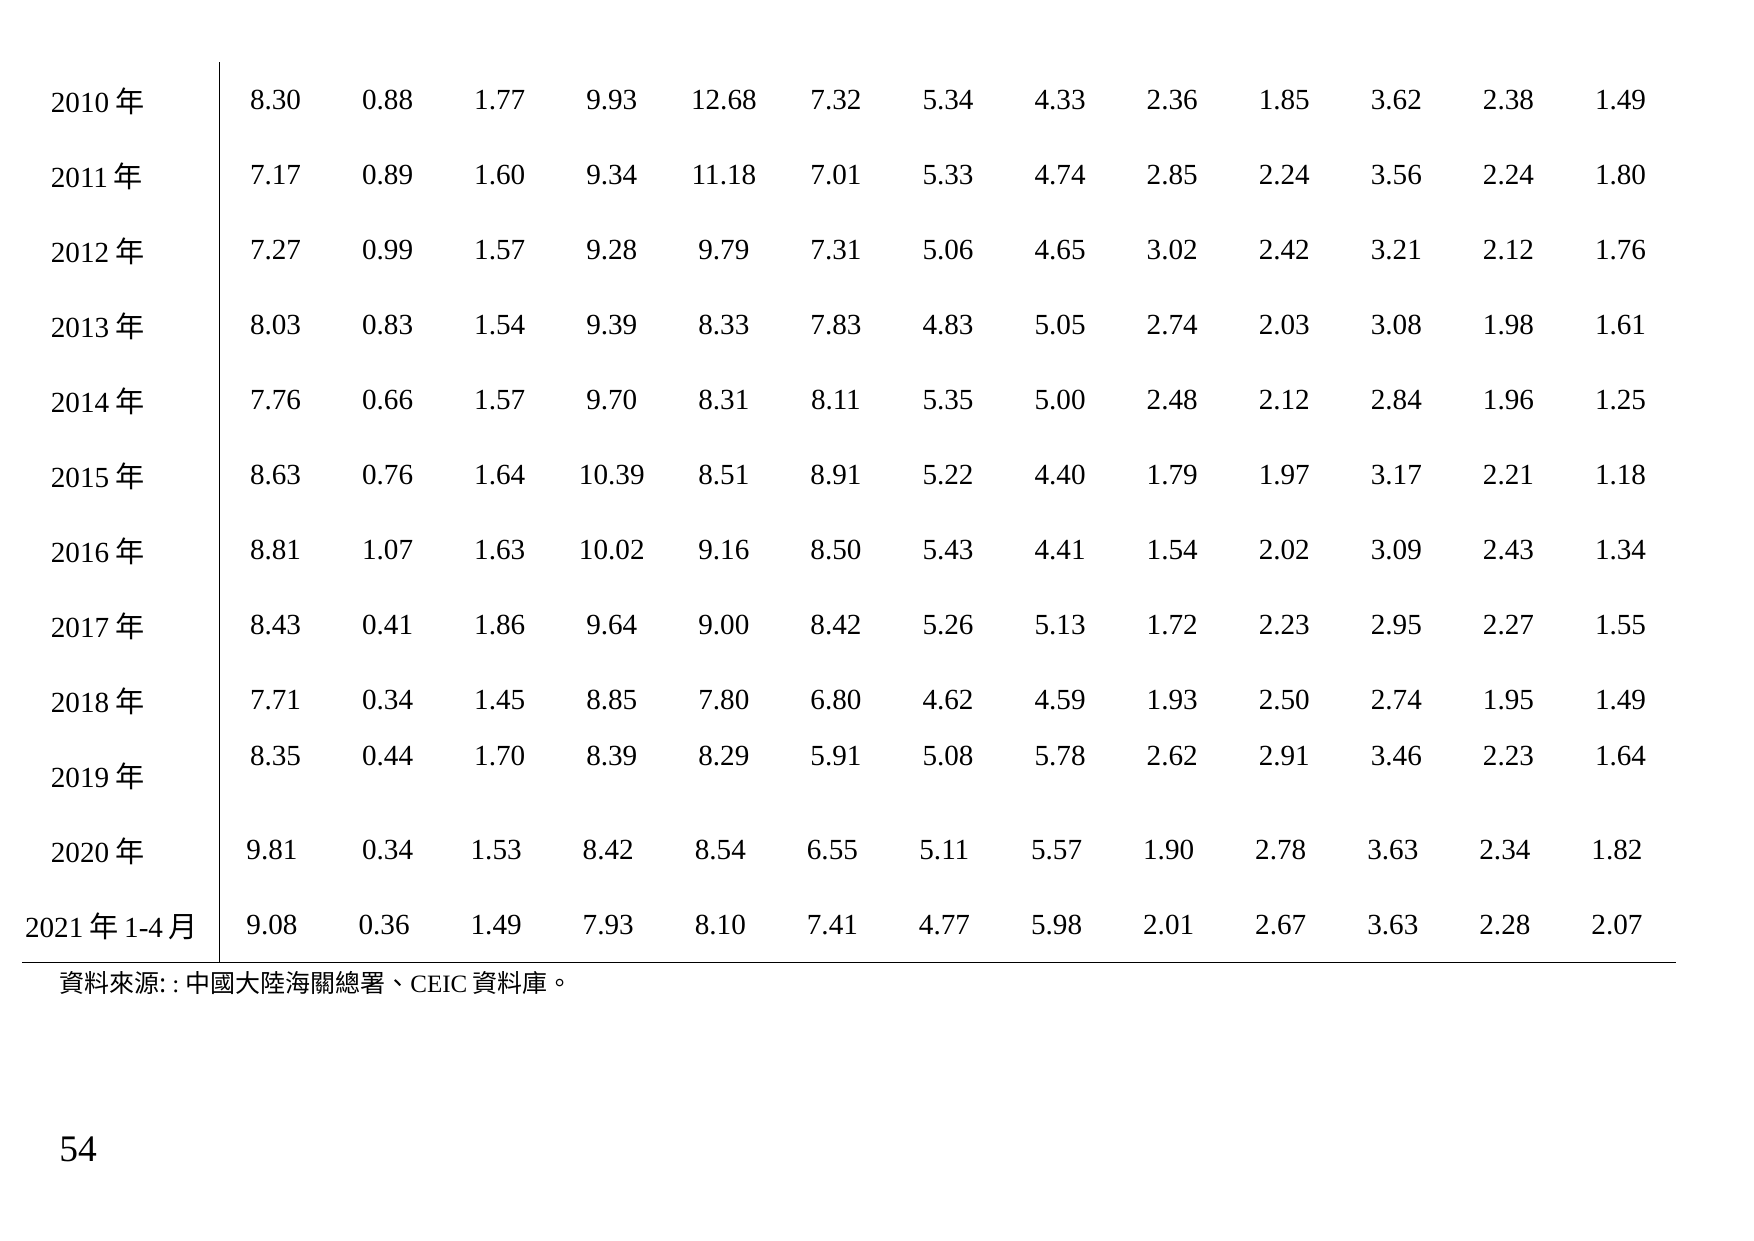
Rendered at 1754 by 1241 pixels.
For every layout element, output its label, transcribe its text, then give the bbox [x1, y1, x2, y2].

table_cell 12.68 [668, 62, 780, 137]
table_cell 8.54 [668, 812, 780, 887]
table_cell 8.43 [220, 587, 331, 662]
table_cell 1.53 [444, 812, 556, 887]
table_cell 2.62 [1116, 737, 1228, 812]
table_cell 2.23 [1452, 737, 1564, 812]
table_cell 2019年 [22, 737, 219, 812]
table_cell 4.77 [892, 887, 1004, 962]
table_cell 1.96 [1452, 362, 1564, 437]
table_cell 1.54 [444, 287, 556, 362]
table_cell 1.49 [444, 887, 556, 962]
table_cell 2.27 [1452, 587, 1564, 662]
table_cell 8.31 [668, 362, 780, 437]
table_cell 8.35 [220, 737, 331, 812]
table_cell 0.83 [331, 287, 443, 362]
table_cell 2.74 [1340, 662, 1452, 737]
table_cell 5.33 [892, 137, 1004, 212]
table_cell 1.82 [1564, 812, 1676, 887]
table_cell 0.41 [331, 587, 443, 662]
table_cell 2.43 [1452, 512, 1564, 587]
table_cell 1.79 [1116, 437, 1228, 512]
table_cell 11.18 [668, 137, 780, 212]
table_cell 8.29 [668, 737, 780, 812]
table_cell 6.55 [780, 812, 892, 887]
table_cell 9.39 [556, 287, 668, 362]
table_cell 9.81 [220, 812, 331, 887]
table_cell 8.11 [780, 362, 892, 437]
table_cell 1.95 [1452, 662, 1564, 737]
table_cell 8.51 [668, 437, 780, 512]
table_cell 7.83 [780, 287, 892, 362]
table_cell 1.86 [444, 587, 556, 662]
table_cell 1.07 [331, 512, 443, 587]
table_cell 2.74 [1116, 287, 1228, 362]
table_cell 2.02 [1228, 512, 1340, 587]
table_cell 3.63 [1340, 887, 1452, 962]
table_cell 2.48 [1116, 362, 1228, 437]
table_cell 0.89 [331, 137, 443, 212]
table_cell 1.80 [1564, 137, 1676, 212]
table_cell 2.24 [1452, 137, 1564, 212]
table_cell 1.90 [1116, 812, 1228, 887]
table_cell 3.17 [1340, 437, 1452, 512]
table_cell 5.35 [892, 362, 1004, 437]
table_cell 3.08 [1340, 287, 1452, 362]
table_cell 0.44 [331, 737, 443, 812]
table_cell 8.39 [556, 737, 668, 812]
table_cell 4.59 [1004, 662, 1116, 737]
table_cell 2.01 [1116, 887, 1228, 962]
table_cell 1.61 [1564, 287, 1676, 362]
table_cell 8.63 [220, 437, 331, 512]
table_cell 9.16 [668, 512, 780, 587]
table_cell 3.21 [1340, 212, 1452, 287]
table_cell 2.84 [1340, 362, 1452, 437]
table_cell 8.42 [556, 812, 668, 887]
table_cell 1.34 [1564, 512, 1676, 587]
table_cell 1.97 [1228, 437, 1340, 512]
table_cell 2.28 [1452, 887, 1564, 962]
table_cell 7.80 [668, 662, 780, 737]
table_cell 5.00 [1004, 362, 1116, 437]
table_cell 4.62 [892, 662, 1004, 737]
table_cell 9.64 [556, 587, 668, 662]
table_cell 6.80 [780, 662, 892, 737]
table_cell 2010年 [22, 62, 219, 137]
table_cell 5.91 [780, 737, 892, 812]
table_cell 9.93 [556, 62, 668, 137]
table_cell 0.76 [331, 437, 443, 512]
table_cell 10.02 [556, 512, 668, 587]
table_cell 1.64 [1564, 737, 1676, 812]
table_cell 1.60 [444, 137, 556, 212]
table_cell 4.83 [892, 287, 1004, 362]
table_cell 8.42 [780, 587, 892, 662]
table_cell 7.32 [780, 62, 892, 137]
table_cell 1.63 [444, 512, 556, 587]
table_cell 7.31 [780, 212, 892, 287]
table_cell 2013年 [22, 287, 219, 362]
table_cell 5.57 [1004, 812, 1116, 887]
table_cell 1.45 [444, 662, 556, 737]
table_cell 9.70 [556, 362, 668, 437]
table_cell 5.08 [892, 737, 1004, 812]
table_cell 4.74 [1004, 137, 1116, 212]
table_cell 5.11 [892, 812, 1004, 887]
table_cell 2.07 [1564, 887, 1676, 962]
table_cell 2015年 [22, 437, 219, 512]
table_cell 1.64 [444, 437, 556, 512]
table_cell 9.34 [556, 137, 668, 212]
table_cell 2018年 [22, 662, 219, 737]
table_cell 5.06 [892, 212, 1004, 287]
table_cell 7.76 [220, 362, 331, 437]
table_cell 0.99 [331, 212, 443, 287]
table_cell 1.93 [1116, 662, 1228, 737]
table_cell 0.88 [331, 62, 443, 137]
table_cell 8.03 [220, 287, 331, 362]
table_cell 2.21 [1452, 437, 1564, 512]
table_cell 1.57 [444, 212, 556, 287]
table_cell 3.63 [1340, 812, 1452, 887]
table_cell 1.85 [1228, 62, 1340, 137]
text 資料來源: : 中國大陸海關總署、CEIC資料庫。 [59, 963, 1639, 1001]
table_cell 1.77 [444, 62, 556, 137]
table_cell 0.66 [331, 362, 443, 437]
table_cell 3.09 [1340, 512, 1452, 587]
table_cell 9.28 [556, 212, 668, 287]
table_cell 2.38 [1452, 62, 1564, 137]
table_cell 9.08 [220, 887, 331, 962]
table_cell 2017年 [22, 587, 219, 662]
table_cell 5.98 [1004, 887, 1116, 962]
table_cell 2.12 [1228, 362, 1340, 437]
table_cell 5.34 [892, 62, 1004, 137]
table_cell 2.42 [1228, 212, 1340, 287]
table_cell 2021年1-4月 [22, 887, 219, 962]
table_cell 5.26 [892, 587, 1004, 662]
table_cell 2012年 [22, 212, 219, 287]
table_cell 5.22 [892, 437, 1004, 512]
table_cell 2.34 [1452, 812, 1564, 887]
table_cell 8.81 [220, 512, 331, 587]
table_cell 8.50 [780, 512, 892, 587]
table_cell 2.91 [1228, 737, 1340, 812]
table_cell 1.76 [1564, 212, 1676, 287]
table_cell 8.85 [556, 662, 668, 737]
table_cell 3.56 [1340, 137, 1452, 212]
table_cell 2.67 [1228, 887, 1340, 962]
table_cell 2.36 [1116, 62, 1228, 137]
table_cell 3.46 [1340, 737, 1452, 812]
table_cell 5.13 [1004, 587, 1116, 662]
table_cell 1.70 [444, 737, 556, 812]
table_cell 4.33 [1004, 62, 1116, 137]
table_cell 0.36 [331, 887, 443, 962]
table_cell 1.49 [1564, 62, 1676, 137]
table_cell 2016年 [22, 512, 219, 587]
table_cell 0.34 [331, 662, 443, 737]
table_cell 8.10 [668, 887, 780, 962]
table_cell 2.03 [1228, 287, 1340, 362]
table_cell 1.49 [1564, 662, 1676, 737]
table_cell 9.79 [668, 212, 780, 287]
table_cell 9.00 [668, 587, 780, 662]
table_cell 5.43 [892, 512, 1004, 587]
table_cell 7.01 [780, 137, 892, 212]
table_cell 1.72 [1116, 587, 1228, 662]
table_cell 8.33 [668, 287, 780, 362]
table_cell 1.18 [1564, 437, 1676, 512]
table_cell 5.05 [1004, 287, 1116, 362]
table_cell 7.27 [220, 212, 331, 287]
table_cell 2020年 [22, 812, 219, 887]
table_cell 4.65 [1004, 212, 1116, 287]
table_cell 1.54 [1116, 512, 1228, 587]
table_cell 2.12 [1452, 212, 1564, 287]
table_cell 0.34 [331, 812, 443, 887]
table_cell 2.23 [1228, 587, 1340, 662]
table_cell 7.17 [220, 137, 331, 212]
table_cell 8.91 [780, 437, 892, 512]
table_cell 1.25 [1564, 362, 1676, 437]
table_cell 7.93 [556, 887, 668, 962]
table_cell 2.24 [1228, 137, 1340, 212]
table_cell 10.39 [556, 437, 668, 512]
table_cell 8.30 [220, 62, 331, 137]
table_cell 7.41 [780, 887, 892, 962]
table_cell 5.78 [1004, 737, 1116, 812]
table_cell 2014年 [22, 362, 219, 437]
table_cell 2011年 [22, 137, 219, 212]
table_cell 7.71 [220, 662, 331, 737]
table_cell 2.85 [1116, 137, 1228, 212]
table_cell 4.41 [1004, 512, 1116, 587]
table_cell 2.50 [1228, 662, 1340, 737]
table_cell 2.95 [1340, 587, 1452, 662]
table_cell 1.98 [1452, 287, 1564, 362]
table_cell 1.57 [444, 362, 556, 437]
table_cell 1.55 [1564, 587, 1676, 662]
table_cell 3.62 [1340, 62, 1452, 137]
table_cell 2.78 [1228, 812, 1340, 887]
table_cell 3.02 [1116, 212, 1228, 287]
table_cell 4.40 [1004, 437, 1116, 512]
